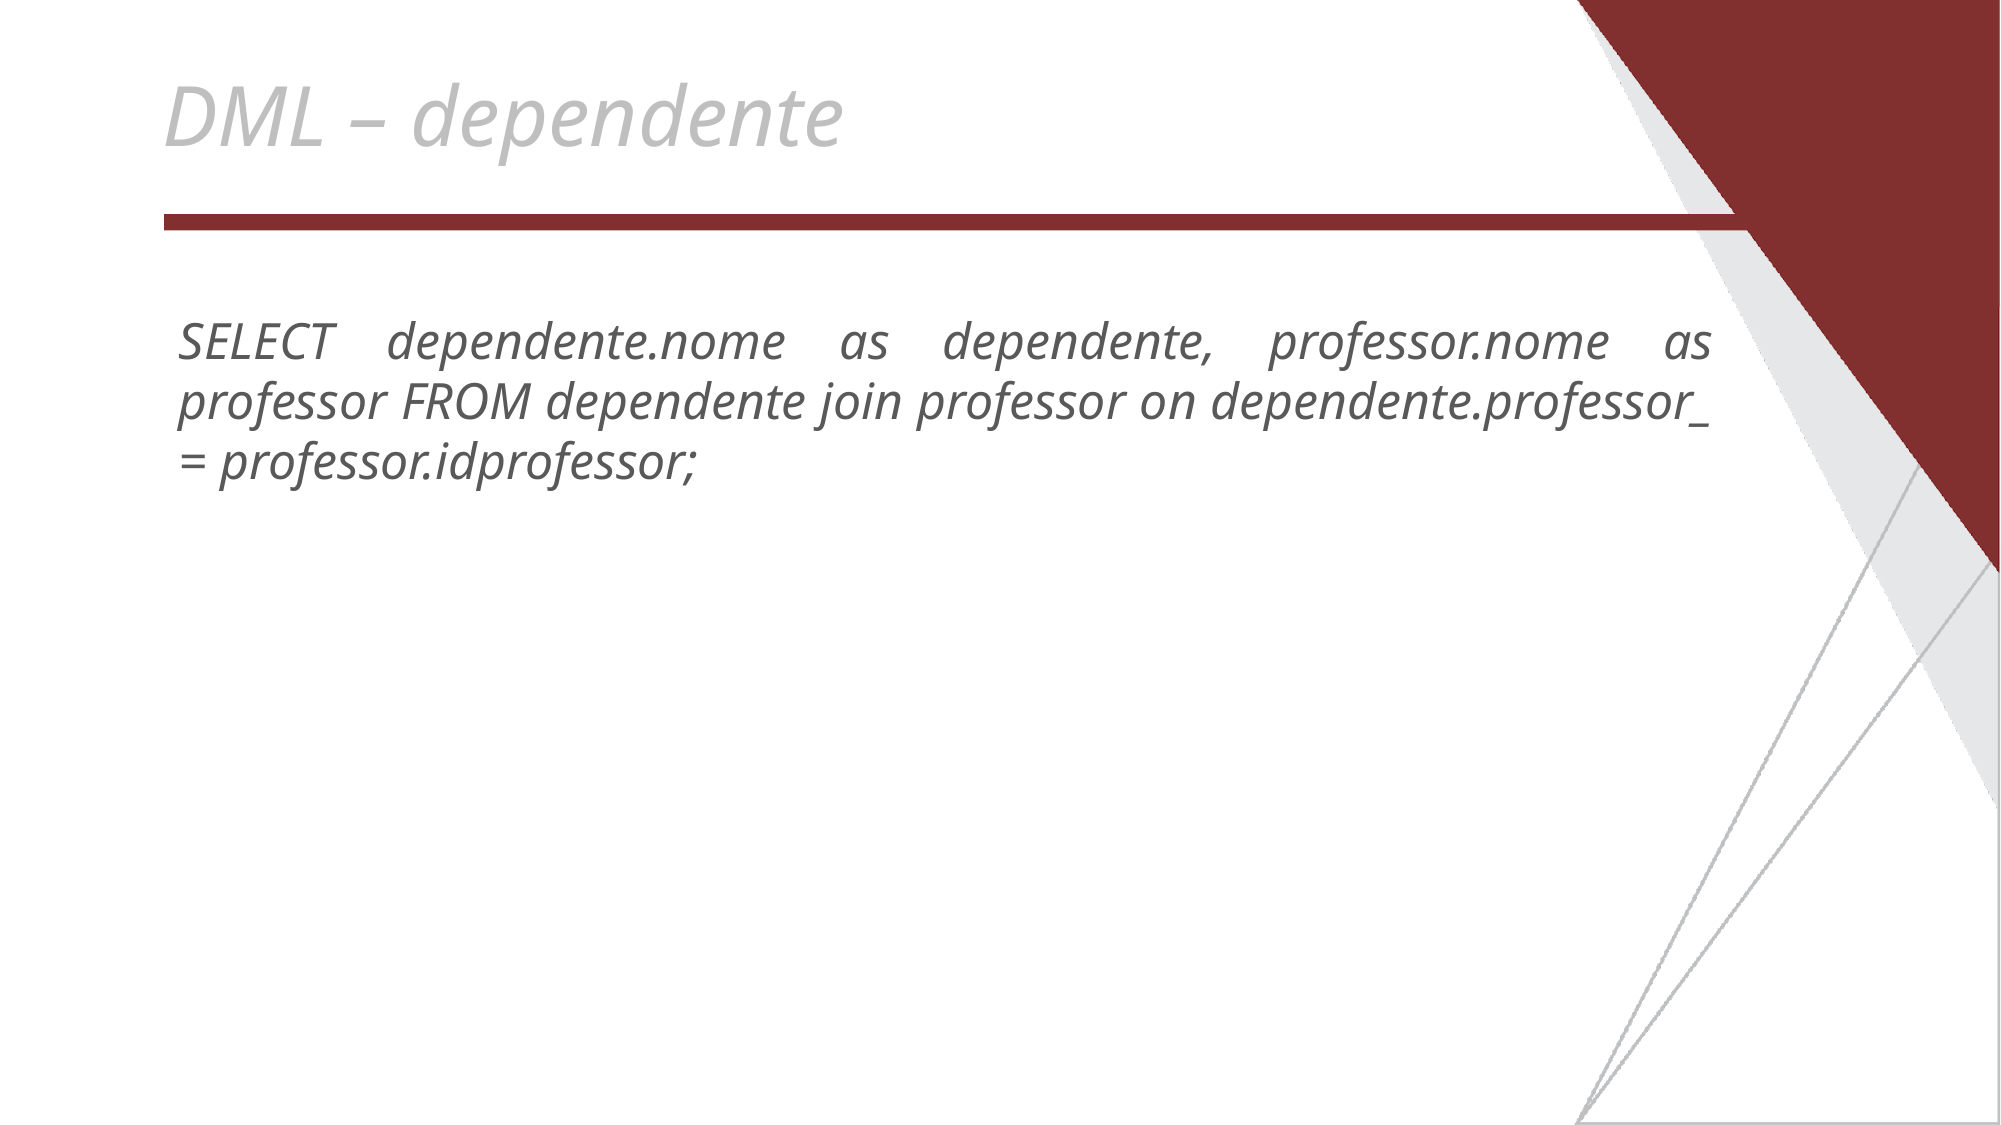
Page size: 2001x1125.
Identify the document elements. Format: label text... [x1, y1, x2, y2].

text_box SELECT dependente.nome as dependente, professor.nome as professor FROM dependente join professor on dependente.professor_ = professor.idprofessor; [164, 302, 1730, 1125]
text_box DML – dependente [147, 55, 1681, 208]
picture [0, 0, 2001, 1125]
text_box [164, 214, 1927, 231]
